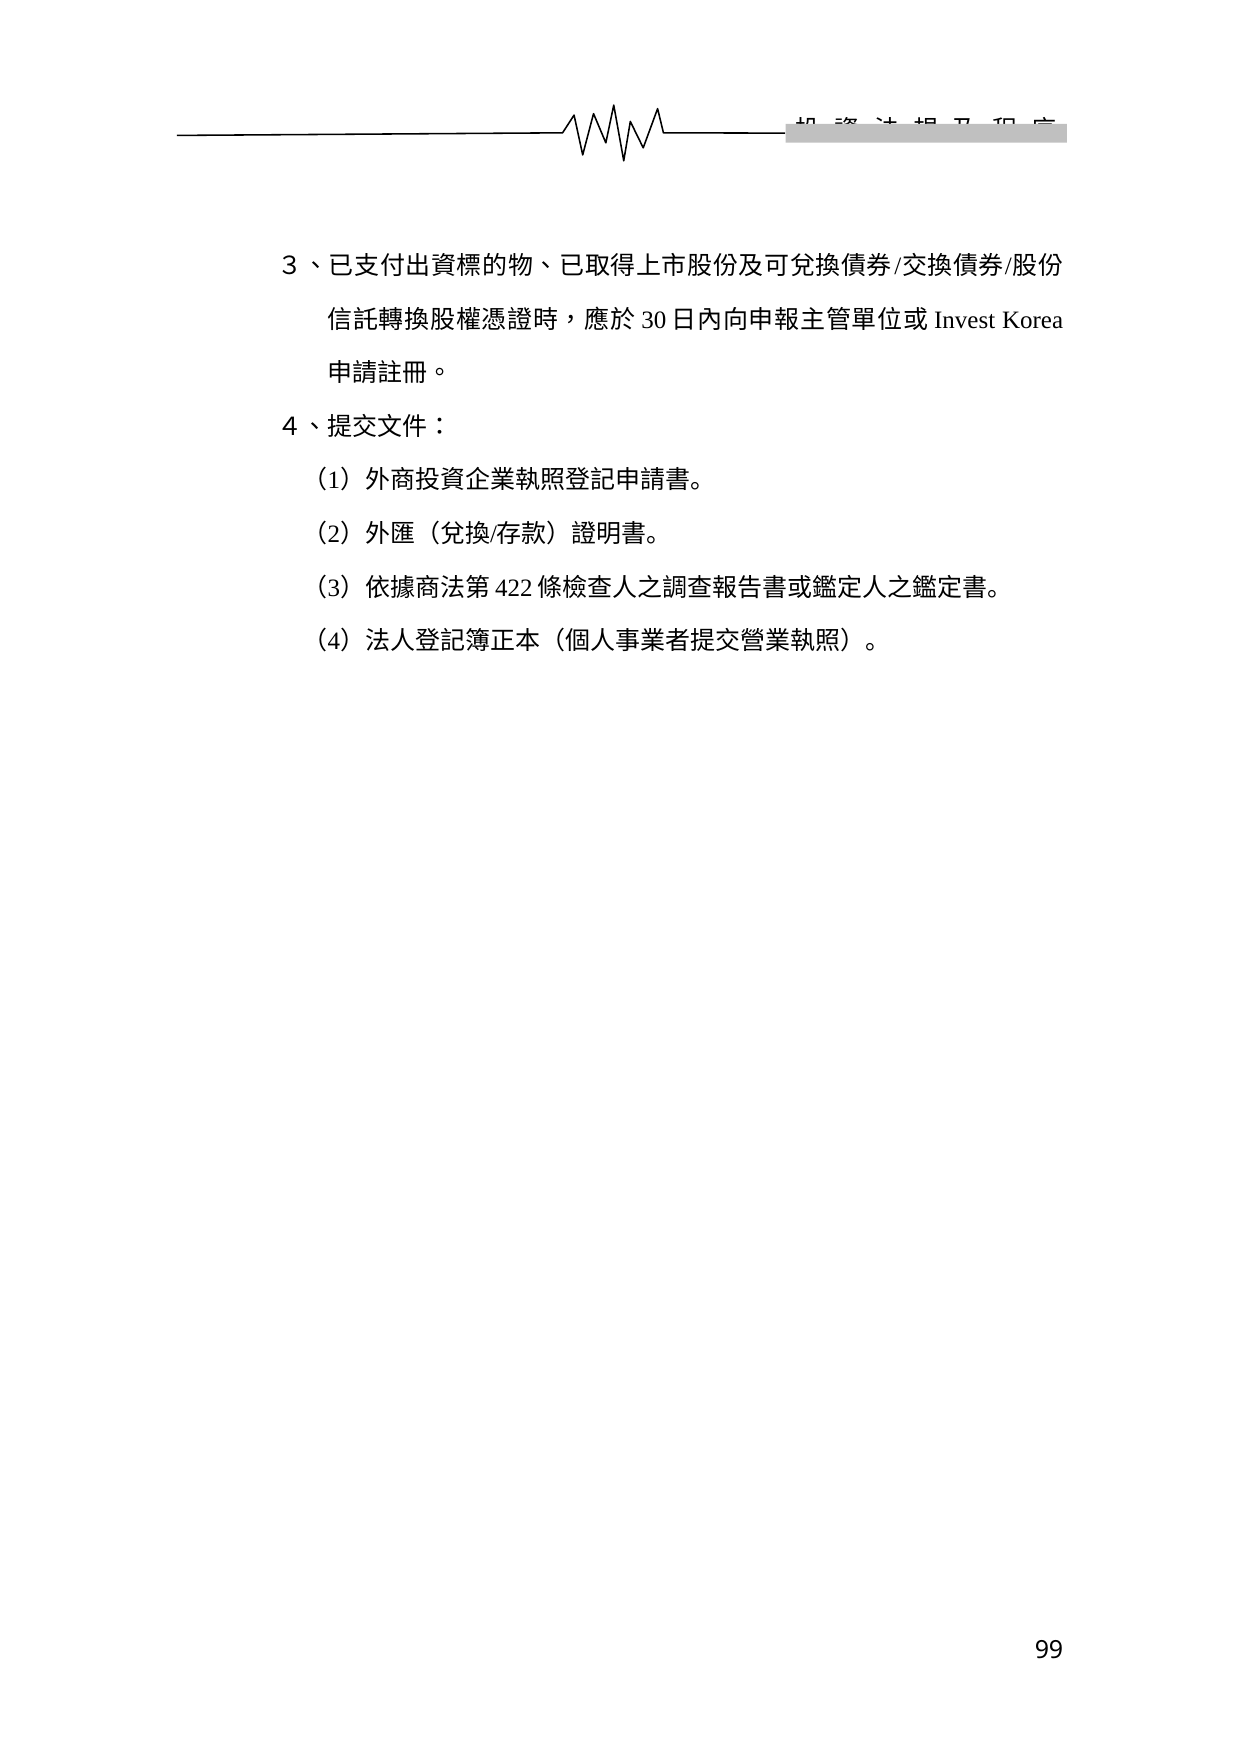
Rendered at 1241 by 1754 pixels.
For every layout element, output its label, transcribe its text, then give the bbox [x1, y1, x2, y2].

text （1）外商投資企業執照登記申請書。 [302, 451, 1063, 505]
text （3）依據商法第422條檢查人之調查報告書或鑑定人之鑑定書。 [302, 558, 1063, 612]
text ３、已支付出資標的物、已取得上市股份及可兌換債券/交換債券/股份信託轉換股權憑證時，應於30日內向申報主管單位或Invest Korea申請註冊。 [277, 237, 1063, 398]
text （4）法人登記簿正本（個人事業者提交營業執照）。 [302, 612, 1063, 666]
text （2）外匯（兌換/存款）證明書。 [302, 505, 1063, 558]
text ４、提交文件： [277, 398, 1063, 451]
